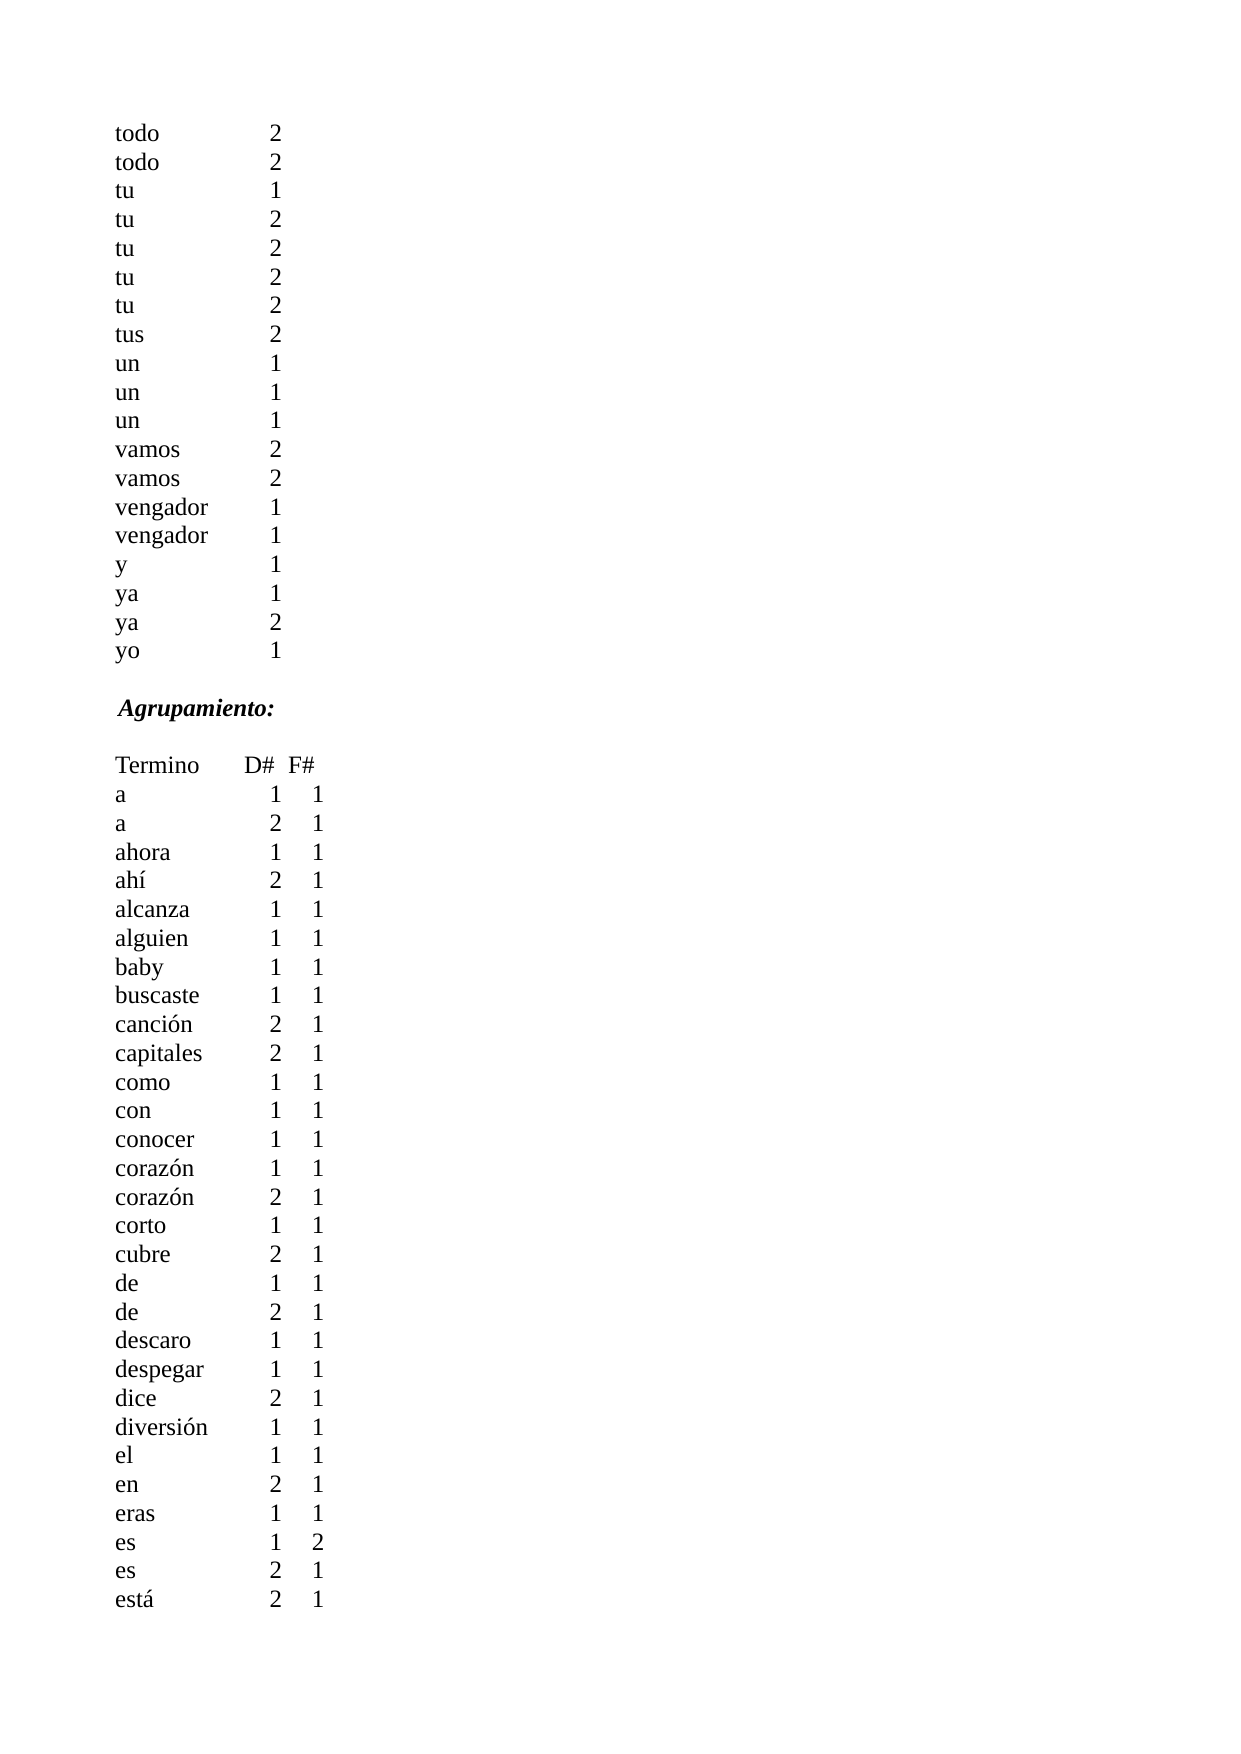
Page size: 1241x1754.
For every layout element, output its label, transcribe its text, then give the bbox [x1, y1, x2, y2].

table_cell tu [112, 204, 241, 233]
table_cell 1 [241, 348, 285, 377]
table_cell 2 [241, 262, 285, 291]
table_cell ahí [112, 866, 241, 894]
table_cell 1 [241, 837, 285, 866]
table_cell vamos [112, 434, 241, 463]
table_cell 1 [241, 923, 285, 952]
table_cell alguien [112, 923, 241, 952]
table_cell 1 [285, 1556, 327, 1584]
table_cell 1 [285, 1354, 327, 1383]
table_cell 1 [241, 1326, 285, 1354]
table_cell 1 [285, 1268, 327, 1297]
table_cell de [112, 1297, 241, 1326]
table_cell 2 [241, 1038, 285, 1067]
table_cell 1 [241, 578, 285, 607]
table_cell 1 [241, 492, 285, 521]
table_cell 2 [241, 1584, 285, 1613]
table_cell 2 [241, 233, 285, 262]
table_cell baby [112, 952, 241, 981]
table_cell ahora [112, 837, 241, 866]
table_cell 1 [241, 1527, 285, 1556]
table_cell 1 [285, 952, 327, 981]
table_cell 1 [285, 1584, 327, 1613]
table_cell todo [112, 118, 241, 147]
table_cell tu [112, 262, 241, 291]
table_cell 2 [241, 1556, 285, 1584]
table_cell ya [112, 578, 241, 607]
table_cell 1 [285, 1009, 327, 1038]
table_cell dice [112, 1383, 241, 1412]
table_cell vengador [112, 521, 241, 549]
table_cell corazón [112, 1153, 241, 1182]
table_cell un [112, 377, 241, 406]
table_cell 1 [241, 1124, 285, 1153]
table_cell 1 [285, 1124, 327, 1153]
table_cell 1 [241, 1441, 285, 1469]
table_cell eras [112, 1498, 241, 1527]
table_cell 2 [241, 147, 285, 176]
table_cell cubre [112, 1239, 241, 1268]
table_cell 1 [285, 981, 327, 1009]
table_cell 1 [285, 1441, 327, 1469]
table_cell 1 [241, 1096, 285, 1124]
table_cell 1 [285, 866, 327, 894]
table_cell alcanza [112, 894, 241, 923]
table_cell 1 [285, 1153, 327, 1182]
table_cell es [112, 1556, 241, 1584]
table_cell con [112, 1096, 241, 1124]
table_cell como [112, 1067, 241, 1096]
table_cell conocer [112, 1124, 241, 1153]
table_cell 2 [241, 434, 285, 463]
table_cell despegar [112, 1354, 241, 1383]
table_cell 2 [241, 319, 285, 348]
table_cell 1 [241, 176, 285, 204]
table_cell 1 [285, 1326, 327, 1354]
table_cell 1 [241, 1153, 285, 1182]
table_cell 2 [241, 1239, 285, 1268]
table_cell 1 [285, 923, 327, 952]
table_cell vengador [112, 492, 241, 521]
table_cell 1 [241, 549, 285, 578]
table_cell 1 [285, 1182, 327, 1211]
table_cell yo [112, 636, 241, 664]
table_cell ya [112, 607, 241, 636]
table_cell 1 [241, 377, 285, 406]
table_cell 1 [241, 1211, 285, 1239]
table_cell corazón [112, 1182, 241, 1211]
table_cell es [112, 1527, 241, 1556]
table_cell 2 [241, 1009, 285, 1038]
table_cell 1 [241, 521, 285, 549]
table_cell 2 [241, 118, 285, 147]
table_cell 2 [241, 291, 285, 319]
table_cell corto [112, 1211, 241, 1239]
table_header D# [241, 751, 285, 779]
table_cell tu [112, 176, 241, 204]
table_cell 1 [285, 1412, 327, 1441]
table_cell y [112, 549, 241, 578]
table_cell vamos [112, 463, 241, 492]
table_cell 2 [241, 1182, 285, 1211]
table_cell 1 [241, 894, 285, 923]
table_cell tus [112, 319, 241, 348]
table_cell está [112, 1584, 241, 1613]
table_cell el [112, 1441, 241, 1469]
table_cell a [112, 808, 241, 837]
table_cell capitales [112, 1038, 241, 1067]
table_cell 2 [241, 463, 285, 492]
table_cell 2 [285, 1527, 327, 1556]
table_header F# [285, 751, 327, 779]
table_cell canción [112, 1009, 241, 1038]
table_cell 1 [241, 981, 285, 1009]
table_cell 1 [285, 1239, 327, 1268]
table_cell 1 [241, 1354, 285, 1383]
table_cell 1 [241, 1268, 285, 1297]
table_cell 1 [241, 1498, 285, 1527]
table_cell 1 [241, 952, 285, 981]
table_cell 1 [285, 1498, 327, 1527]
table_cell 1 [241, 636, 285, 664]
table_cell buscaste [112, 981, 241, 1009]
table_cell 1 [241, 1067, 285, 1096]
table_cell en [112, 1469, 241, 1498]
table_cell 1 [285, 1383, 327, 1412]
table_cell 1 [241, 406, 285, 434]
table_cell 2 [241, 204, 285, 233]
table_cell 1 [285, 1469, 327, 1498]
table_cell un [112, 406, 241, 434]
text Agrupamiento: [118, 693, 1122, 722]
table_cell 1 [285, 1067, 327, 1096]
table_cell 1 [285, 808, 327, 837]
table_cell 2 [241, 1469, 285, 1498]
table_cell 1 [285, 837, 327, 866]
table_cell 1 [285, 1038, 327, 1067]
table_cell 2 [241, 1383, 285, 1412]
table_cell todo [112, 147, 241, 176]
table_cell tu [112, 233, 241, 262]
table_cell tu [112, 291, 241, 319]
table_cell 1 [241, 779, 285, 808]
table_cell 1 [241, 1412, 285, 1441]
table_cell un [112, 348, 241, 377]
table_cell a [112, 779, 241, 808]
table_cell 1 [285, 1297, 327, 1326]
table_cell 1 [285, 894, 327, 923]
table_cell descaro [112, 1326, 241, 1354]
table_cell 2 [241, 607, 285, 636]
table_cell diversión [112, 1412, 241, 1441]
table_cell 1 [285, 1096, 327, 1124]
table_cell 2 [241, 808, 285, 837]
table_cell 2 [241, 1297, 285, 1326]
table_cell 2 [241, 866, 285, 894]
table_cell 1 [285, 779, 327, 808]
table_header Termino [112, 751, 241, 779]
table_cell 1 [285, 1211, 327, 1239]
table_cell de [112, 1268, 241, 1297]
